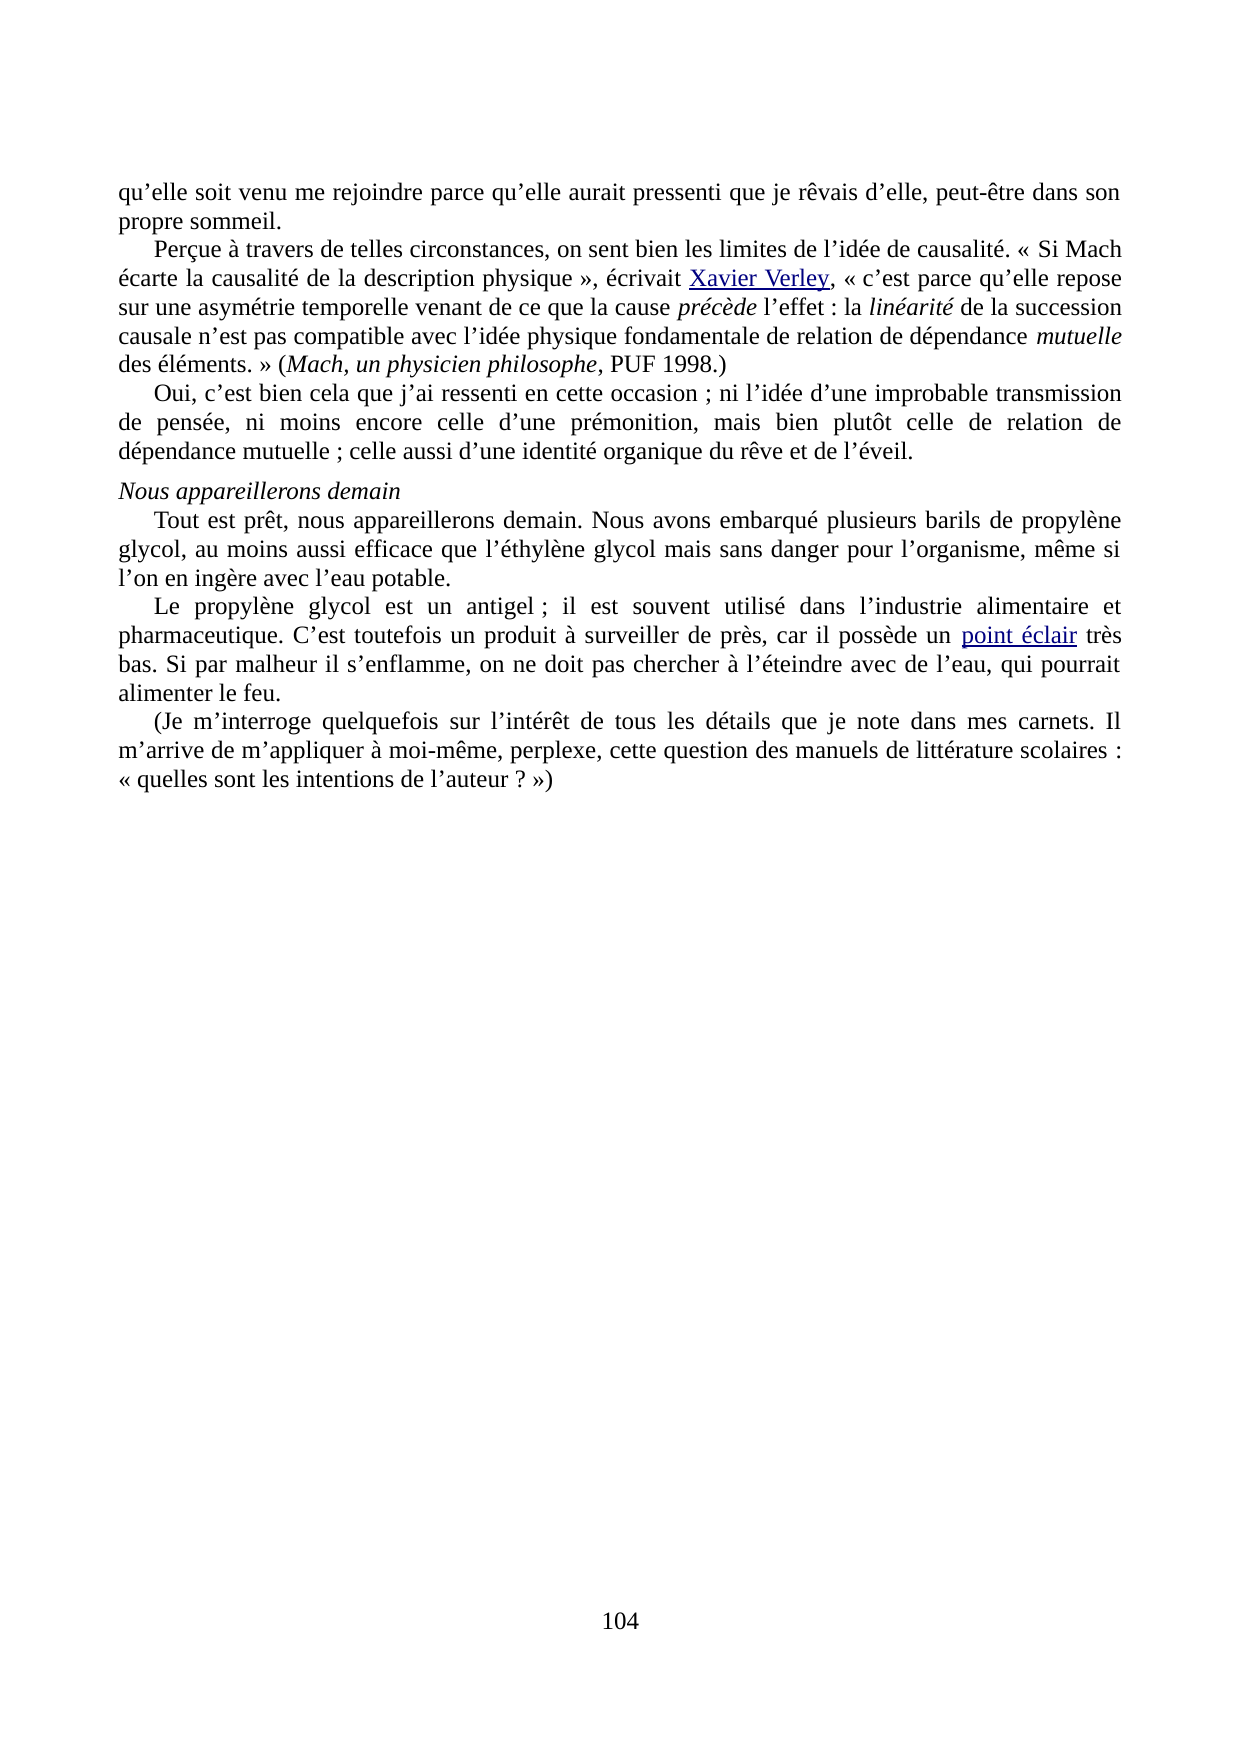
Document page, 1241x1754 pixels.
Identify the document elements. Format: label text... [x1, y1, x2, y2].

text Tout est prêt, nous appareillerons demain. Nous avons embarqué plusieurs barils de propylène glycol, au moins aussi efficace que l’éthylène glycol mais sans danger pour l’organisme, même si l’on en ingère avec l’eau potable. [118, 505, 1122, 591]
text Le propylène glycol est un antigel ; il est souvent utilisé dans l’industrie alimentaire et pharmaceutique. C’est toutefois un produit à surveiller de près, car il possède un point éclair très bas. Si par malheur il s’enflamme, on ne doit pas chercher à l’éteindre avec de l’eau, qui pourrait alimenter le feu. [118, 591, 1122, 706]
text Oui, c’est bien cela que j’ai ressenti en cette occasion ; ni l’idée d’une improbable transmission de pensée, ni moins encore celle d’une prémonition, mais bien plutôt celle de relation de dépendance mutuelle ; celle aussi d’une identité organique du rêve et de l’éveil. [118, 378, 1122, 464]
text qu’elle soit venu me rejoindre parce qu’elle aurait pressenti que je rêvais d’elle, peut-être dans son propre sommeil. [118, 177, 1122, 234]
text Perçue à travers de telles circonstances, on sent bien les limites de l’idée de causalité. « Si Mach écarte la causalité de la description physique », écrivait Xavier Verley, « c’est parce qu’elle repose sur une asymétrie temporelle venant de ce que la cause précède l’effet : la linéarité de la succession causale n’est pas compatible avec l’idée physique fondamentale de relation de dépendance mutuelle des éléments. » (Mach, un physicien philosophe, PUF 1998.) [118, 234, 1122, 378]
subtitle Nous appareillerons demain [118, 476, 1122, 505]
text (Je m’interroge quelquefois sur l’intérêt de tous les détails que je note dans mes carnets. Il m’arrive de m’appliquer à moi-même, perplexe, cette question des manuels de littérature scolaires : « quelles sont les intentions de l’auteur ? ») [118, 706, 1122, 793]
